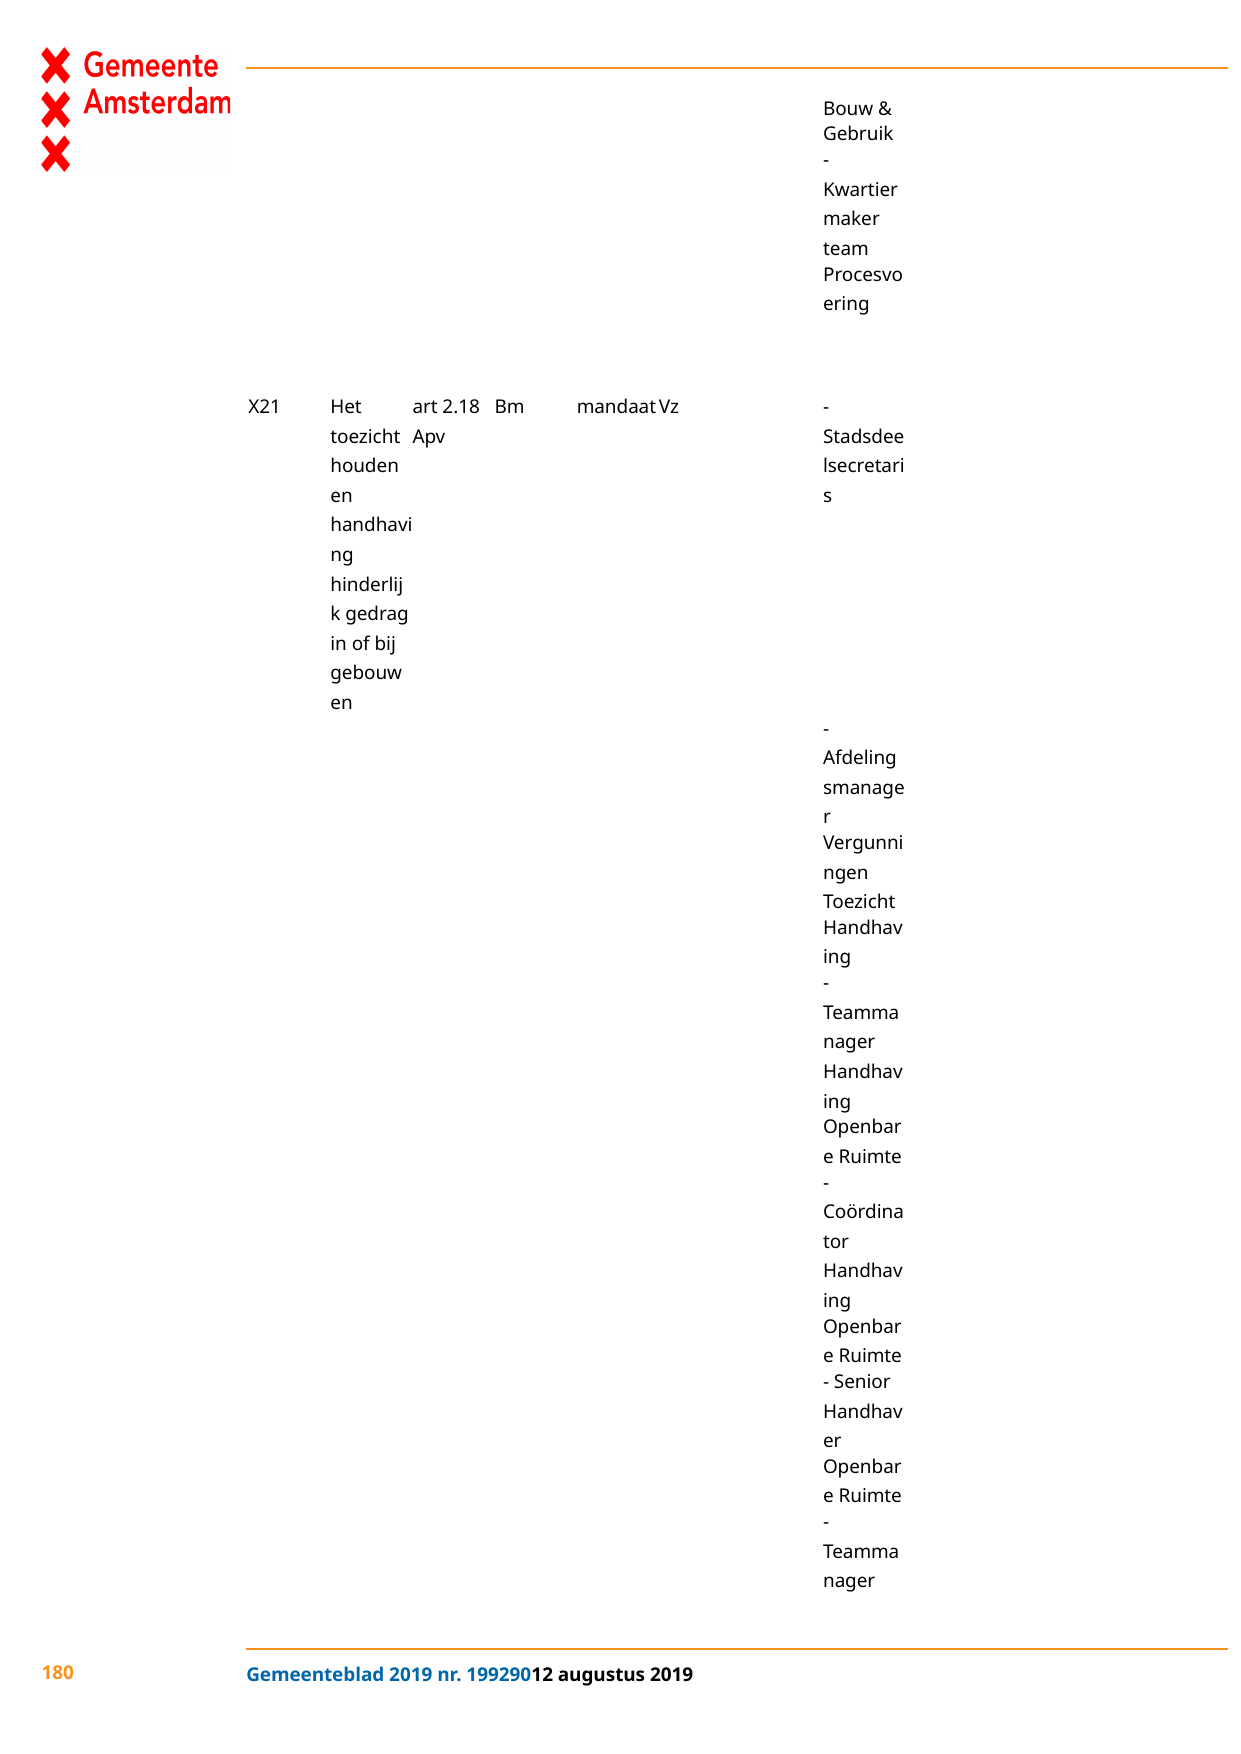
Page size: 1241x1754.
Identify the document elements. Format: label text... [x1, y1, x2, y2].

table_cell [987, 368, 1069, 393]
table_cell [330, 1169, 412, 1313]
table_cell [494, 316, 577, 342]
table_cell [577, 1453, 659, 1508]
table_cell [248, 970, 330, 1113]
table_cell [987, 1453, 1069, 1508]
table_cell [412, 368, 494, 393]
table_cell [741, 316, 823, 342]
table_cell [248, 121, 330, 146]
table_cell [577, 368, 659, 393]
table_cell [1069, 95, 1152, 121]
table_cell [330, 368, 412, 393]
table_cell [905, 1509, 987, 1593]
table_cell [741, 342, 823, 367]
table_cell [494, 715, 577, 829]
table_cell [987, 829, 1069, 914]
table_cell [412, 316, 494, 342]
table_cell [412, 95, 494, 121]
table_cell [987, 316, 1069, 342]
table_cell [577, 715, 659, 829]
table_cell [248, 316, 330, 342]
table_cell [494, 1453, 577, 1508]
table_cell [987, 1368, 1069, 1453]
table_cell [412, 342, 494, 367]
table_cell [741, 1114, 823, 1169]
table_cell [248, 95, 330, 121]
table_cell [987, 393, 1069, 715]
table_cell art 2.18 Apv [412, 393, 494, 715]
table_cell [248, 1114, 330, 1169]
table_cell [905, 715, 987, 829]
table_cell [1069, 914, 1152, 969]
table_cell [1069, 368, 1152, 393]
table_cell [1069, 715, 1152, 829]
table_cell [741, 95, 823, 121]
table_cell [330, 1453, 412, 1508]
table_cell [494, 1169, 577, 1313]
table_cell X21 [248, 393, 330, 715]
table_cell Openbare Ruimte [823, 1114, 905, 1169]
table_cell [494, 1114, 577, 1169]
table_cell [1069, 261, 1152, 316]
table_cell [412, 1114, 494, 1169]
table_cell [494, 1509, 577, 1593]
table_cell [330, 1509, 412, 1593]
picture [41, 47, 231, 172]
table_cell [330, 715, 412, 829]
table_cell [987, 342, 1069, 367]
table_cell [741, 1169, 823, 1313]
table_cell [741, 368, 823, 393]
table_cell [494, 95, 577, 121]
table_cell [905, 1368, 987, 1453]
table_cell [741, 146, 823, 261]
table_cell [905, 95, 987, 121]
table_cell [905, 914, 987, 969]
table_cell - Teammanager Handhaving [823, 970, 905, 1113]
table_cell [659, 95, 741, 121]
table_cell [987, 970, 1069, 1113]
table_cell [494, 121, 577, 146]
table_cell [1069, 393, 1152, 715]
table_cell [1069, 146, 1152, 261]
table_cell - Teammanager [823, 1509, 905, 1593]
table_cell - Kwartiermaker team [823, 146, 905, 261]
table_cell [741, 121, 823, 146]
table_cell [905, 1114, 987, 1169]
table_cell [659, 970, 741, 1113]
table_cell [1069, 1169, 1152, 1313]
table_cell [987, 146, 1069, 261]
table_cell [659, 146, 741, 261]
table_cell [412, 261, 494, 316]
table_cell Vz [659, 393, 741, 715]
table_cell [659, 1114, 741, 1169]
table_cell [412, 146, 494, 261]
table_cell [659, 1368, 741, 1453]
table_cell [330, 342, 412, 367]
table_cell [494, 1313, 577, 1368]
table_cell [248, 342, 330, 367]
table_cell [412, 829, 494, 914]
table_cell Openbare Ruimte [823, 1453, 905, 1508]
table_cell [987, 715, 1069, 829]
table_cell [905, 1453, 987, 1508]
table_cell [330, 1313, 412, 1368]
table_cell [1069, 121, 1152, 146]
table_cell [248, 146, 330, 261]
table_cell [741, 261, 823, 316]
table_cell [577, 121, 659, 146]
table_cell [577, 1169, 659, 1313]
table_cell [987, 1313, 1069, 1368]
table_cell [248, 1368, 330, 1453]
table_cell [494, 342, 577, 367]
table_cell - Senior Handhaver [823, 1368, 905, 1453]
table_cell [494, 1368, 577, 1453]
table_cell [494, 914, 577, 969]
table_cell [494, 829, 577, 914]
table_cell [412, 1453, 494, 1508]
table_cell [659, 1169, 741, 1313]
table_cell [412, 914, 494, 969]
table_cell [659, 829, 741, 914]
table_cell [412, 1313, 494, 1368]
table_cell [330, 1114, 412, 1169]
table_cell [741, 914, 823, 969]
table_cell [741, 1313, 823, 1368]
table_cell [494, 261, 577, 316]
table_cell [577, 342, 659, 367]
table_cell [823, 342, 905, 367]
table_cell [330, 95, 412, 121]
table_cell [659, 914, 741, 969]
table_cell [577, 1114, 659, 1169]
table_cell [905, 393, 987, 715]
table_cell [1069, 316, 1152, 342]
table_cell [905, 342, 987, 367]
table_cell Vergunningen Toezicht [823, 829, 905, 914]
table_cell [659, 1313, 741, 1368]
table_cell [905, 316, 987, 342]
table_cell Het toezicht houden en handhaving hinderlijk gedrag in of bij gebouwen [330, 393, 412, 715]
table_cell [987, 1114, 1069, 1169]
table_cell [659, 1509, 741, 1593]
table_cell [330, 121, 412, 146]
table_cell [412, 1509, 494, 1593]
table_cell [1069, 970, 1152, 1113]
table_cell [248, 368, 330, 393]
table_cell mandaat [577, 393, 659, 715]
table_cell [987, 1509, 1069, 1593]
table_cell [1069, 1453, 1152, 1508]
table_cell [905, 829, 987, 914]
table_cell Procesvoering [823, 261, 905, 316]
table_cell [330, 316, 412, 342]
table_cell [412, 1169, 494, 1313]
table_cell [494, 146, 577, 261]
table_cell [741, 970, 823, 1113]
table_cell [1069, 342, 1152, 367]
table_cell [577, 914, 659, 969]
table_cell [577, 970, 659, 1113]
table_cell [905, 261, 987, 316]
table_cell - Stadsdeelsecretaris [823, 393, 905, 715]
table_cell [823, 368, 905, 393]
table_cell [741, 1453, 823, 1508]
table_cell [330, 970, 412, 1113]
table_cell [330, 829, 412, 914]
table_cell [905, 970, 987, 1113]
table_cell - Afdelingsmanager [823, 715, 905, 829]
table_cell [659, 342, 741, 367]
table_cell [905, 368, 987, 393]
table_cell [1069, 829, 1152, 914]
table_cell [987, 914, 1069, 969]
table_cell [659, 715, 741, 829]
table_cell [905, 146, 987, 261]
table_cell [248, 1169, 330, 1313]
table_cell [659, 316, 741, 342]
table_cell [659, 1453, 741, 1508]
table_cell [659, 261, 741, 316]
table_cell [905, 1169, 987, 1313]
table_cell [494, 970, 577, 1113]
table_cell [659, 368, 741, 393]
table_cell [248, 1313, 330, 1368]
table_cell [330, 261, 412, 316]
table_cell [248, 261, 330, 316]
table_cell [412, 715, 494, 829]
table_cell [741, 393, 823, 715]
table_cell [577, 829, 659, 914]
table_cell [577, 261, 659, 316]
table_cell [1069, 1509, 1152, 1593]
table_cell [412, 1368, 494, 1453]
table_cell [1069, 1114, 1152, 1169]
table_cell [659, 121, 741, 146]
table_cell [248, 1453, 330, 1508]
table_cell [1069, 1313, 1152, 1368]
table_cell [248, 914, 330, 969]
table_cell [987, 1169, 1069, 1313]
table_cell [577, 316, 659, 342]
table_cell [1069, 1368, 1152, 1453]
table_cell [412, 970, 494, 1113]
table_cell [412, 121, 494, 146]
table_cell [248, 1509, 330, 1593]
table_cell [905, 121, 987, 146]
table_cell Bm [494, 393, 577, 715]
table_cell Openbare Ruimte [823, 1313, 905, 1368]
table_cell [905, 1313, 987, 1368]
table_cell [330, 914, 412, 969]
table_cell Handhaving [823, 914, 905, 969]
table_cell [987, 261, 1069, 316]
table_cell [248, 715, 330, 829]
table_cell [248, 829, 330, 914]
table_cell [987, 121, 1069, 146]
table_cell [577, 146, 659, 261]
table_cell [577, 1368, 659, 1453]
table_cell [823, 316, 905, 342]
table_cell [330, 1368, 412, 1453]
table_cell [577, 1313, 659, 1368]
table_cell [741, 829, 823, 914]
table_cell [741, 1509, 823, 1593]
table_cell [741, 1368, 823, 1453]
table_cell - Coördinator Handhaving [823, 1169, 905, 1313]
table_cell Bouw & [823, 95, 905, 121]
table_cell Gebruik [823, 121, 905, 146]
table_cell [741, 715, 823, 829]
table_cell [494, 368, 577, 393]
table_cell [330, 146, 412, 261]
table_cell [987, 95, 1069, 121]
table_cell [577, 95, 659, 121]
table_cell [577, 1509, 659, 1593]
